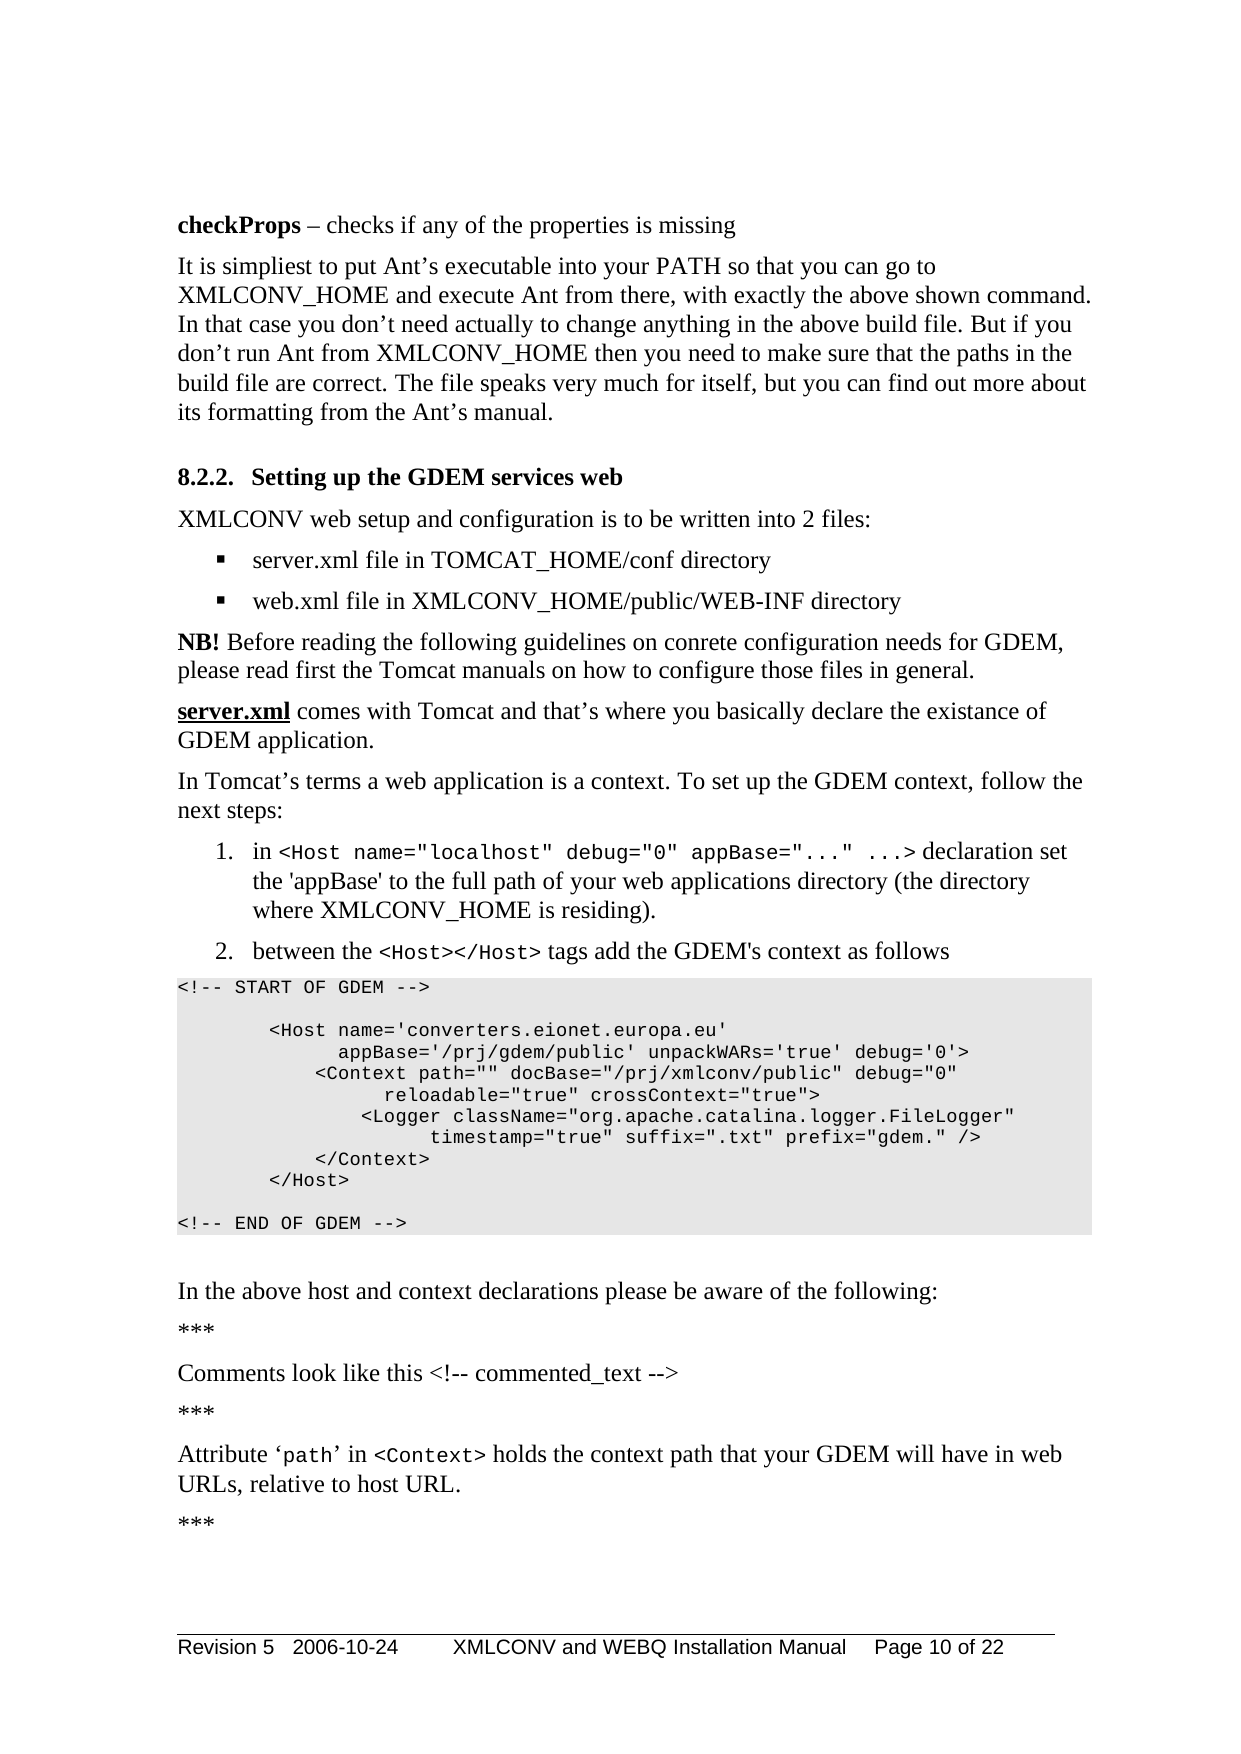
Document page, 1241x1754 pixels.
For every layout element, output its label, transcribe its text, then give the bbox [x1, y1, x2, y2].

list web.xml file in XMLCONV_HOME/public/WEB-INF directory [215, 586, 1092, 614]
list <Host name='converters.eionet.europa.eu' [177, 1021, 1092, 1042]
list server.xml file in TOMCAT_HOME/conf directory [215, 545, 1092, 574]
text server.xml comes with Tomcat and that’s where you basically declare the existance of GDEM application. [177, 696, 1092, 754]
text *** [177, 1317, 1092, 1346]
list <Context path="" docBase="/prj/xmlconv/public" debug="0" [177, 1063, 1092, 1085]
list reloadable="true" crossContext="true"> [177, 1085, 1092, 1106]
list <!-- END OF GDEM --> [177, 1214, 1092, 1235]
text *** [177, 1510, 1092, 1539]
list <Logger className="org.apache.catalina.logger.FileLogger" [177, 1106, 1092, 1128]
text It is simpliest to put Ant’s executable into your PATH so that you can go to XMLCONV_HOME and execute Ant from there, with exactly the above shown command. In that case you don’t need actually to change anything in the above build file. But if you don’t run Ant from XMLCONV_HOME then you need to make sure that the paths in the build file are correct. The file speaks very much for itself, but you can find out more about its formatting from the Ant’s manual. [177, 251, 1092, 426]
text Comments look like this <!-- commented_text --> [177, 1358, 1092, 1387]
list timestamp="true" suffix=".txt" prefix="gdem." /> [177, 1128, 1092, 1149]
text NB! Before reading the following guidelines on conrete configuration needs for GDEM, please read first the Tomcat manuals on how to configure those files in general. [177, 626, 1092, 684]
text Attribute ‘path’ in <Context> holds the context path that your GDEM will have in web URLs, relative to host URL. [177, 1439, 1092, 1498]
list </Host> [177, 1171, 1092, 1192]
text In the above host and context declarations please be aware of the following: [177, 1276, 1092, 1305]
list <!-- START OF GDEM --> [177, 978, 1092, 999]
list </Context> [177, 1149, 1092, 1171]
list in <Host name="localhost" debug="0" appBase="..." ...> declaration set the 'appBase' to the full path of your web applications directory (the directory where XMLCONV_HOME is residing). [215, 836, 1092, 924]
text XMLCONV web setup and configuration is to be written into 2 files: [177, 504, 1092, 533]
text In Tomcat’s terms a web application is a context. To set up the GDEM context, follow the next steps: [177, 766, 1092, 824]
subtitle Setting up the GDEM services web [177, 462, 1092, 491]
text *** [177, 1398, 1092, 1428]
text checkProps – checks if any of the properties is missing [177, 210, 1092, 239]
list appBase='/prj/gdem/public' unpackWARs='true' debug='0'> [177, 1042, 1092, 1063]
list between the <Host></Host> tags add the GDEM's context as follows [215, 936, 1092, 966]
